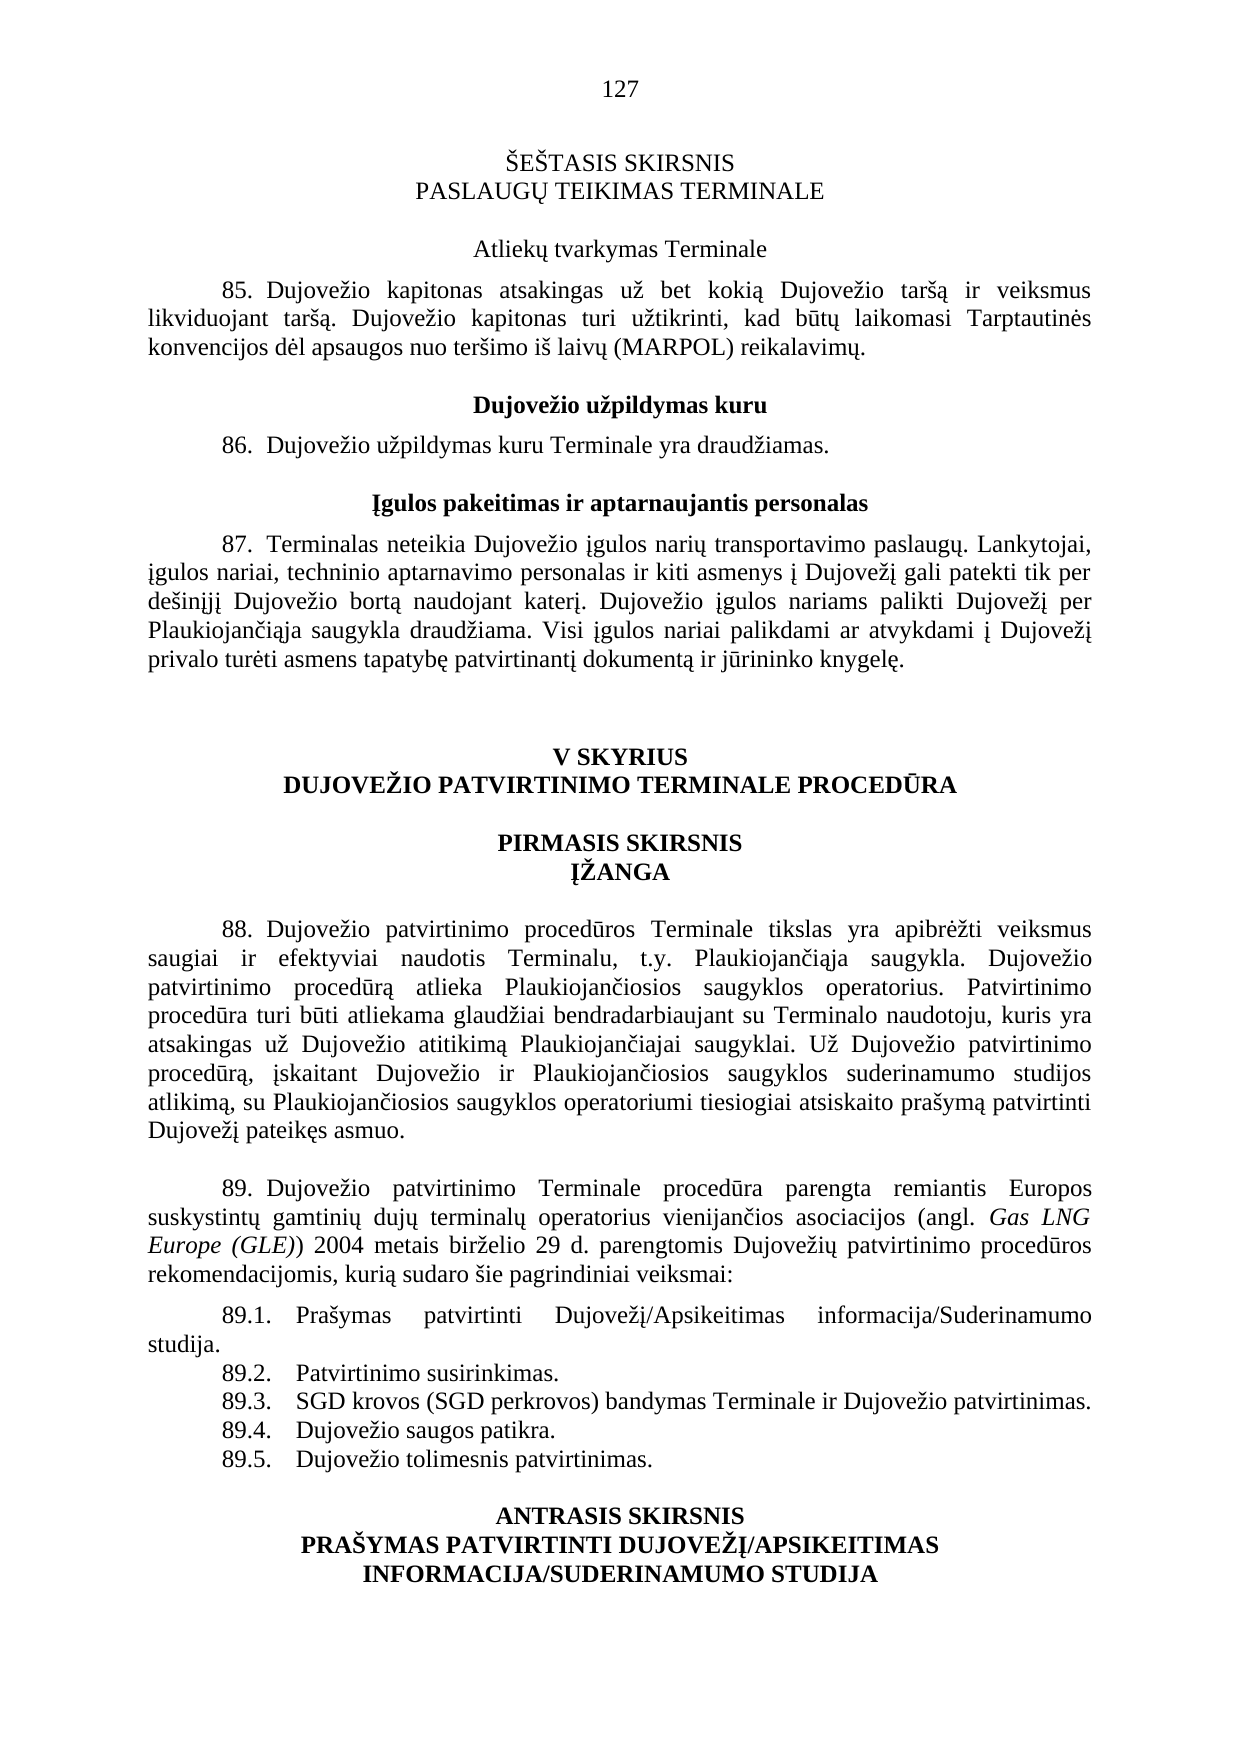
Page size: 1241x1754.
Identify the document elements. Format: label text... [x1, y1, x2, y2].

text Atliekų tvarkymas Terminale [148, 234, 1092, 263]
text 89.5. Dujovežio tolimesnis patvirtinimas. [148, 1444, 1092, 1473]
text PIRMASIS SKIRSNIS ĮŽANGA [148, 828, 1092, 886]
text 88. Dujovežio patvirtinimo procedūros Terminale tikslas yra apibrėžti veiksmus saugiai ir efektyviai naudotis Terminalu, t.y. Plaukiojančiąja saugykla. Dujovežio patvirtinimo procedūrą atlieka Plaukiojančiosios saugyklos operatorius. Patvirtinimo procedūra turi būti atliekama glaudžiai bendradarbiaujant su Terminalo naudotoju, kuris yra atsakingas už Dujovežio atitikimą Plaukiojančiajai saugyklai. Už Dujovežio patvirtinimo procedūrą, įskaitant Dujovežio ir Plaukiojančiosios saugyklos suderinamumo studijos atlikimą, su Plaukiojančiosios saugyklos operatoriumi tiesiogiai atsiskaito prašymą patvirtinti Dujovežį pateikęs asmuo. [148, 914, 1092, 1144]
text V SKYRIUS [148, 742, 1092, 771]
text 89.1. Prašymas patvirtinti Dujovežį/Apsikeitimas informacija/Suderinamumo studija. [148, 1300, 1092, 1358]
text ANTRASIS SKIRSNIS PRAŠYMAS PATVIRTINTI DUJOVEŽĮ/APSIKEITIMAS INFORMACIJA/SUDERINAMUMO STUDIJA [148, 1501, 1092, 1588]
text 89. Dujovežio patvirtinimo Terminale procedūra parengta remiantis Europos suskystintų gamtinių dujų terminalų operatorius vienijančios asociacijos (angl. Gas LNG Europe (GLE)) 2004 metais birželio 29 d. parengtomis Dujovežių patvirtinimo procedūros rekomendacijomis, kurią sudaro šie pagrindiniai veiksmai: [148, 1173, 1092, 1288]
text Dujovežio užpildymas kuru [148, 390, 1092, 418]
text Įgulos pakeitimas ir aptarnaujantis personalas [148, 488, 1092, 517]
text ŠEŠTASIS SKIRSNIS PASLAUGŲ TEIKIMAS TERMINALE [148, 148, 1092, 205]
text 89.2. Patvirtinimo susirinkimas. [148, 1358, 1092, 1386]
text DUJOVEŽIO PATVIRTINIMO TERMINALE PROCEDŪRA [148, 771, 1092, 799]
text 89.4. Dujovežio saugos patikra. [148, 1415, 1092, 1444]
text 86. Dujovežio užpildymas kuru Terminale yra draudžiamas. [148, 430, 1092, 459]
text 89.3. SGD krovos (SGD perkrovos) bandymas Terminale ir Dujovežio patvirtinimas. [148, 1386, 1092, 1415]
text 85. Dujovežio kapitonas atsakingas už bet kokią Dujovežio taršą ir veiksmus likviduojant taršą. Dujovežio kapitonas turi užtikrinti, kad būtų laikomasi Tarptautinės konvencijos dėl apsaugos nuo teršimo iš laivų (MARPOL) reikalavimų. [148, 275, 1092, 361]
text 87. Terminalas neteikia Dujovežio įgulos narių transportavimo paslaugų. Lankytojai, įgulos nariai, techninio aptarnavimo personalas ir kiti asmenys į Dujovežį gali patekti tik per dešinįjį Dujovežio bortą naudojant katerį. Dujovežio įgulos nariams palikti Dujovežį per Plaukiojančiąja saugykla draudžiama. Visi įgulos nariai palikdami ar atvykdami į Dujovežį privalo turėti asmens tapatybę patvirtinantį dokumentą ir jūrininko knygelę. [148, 529, 1092, 672]
